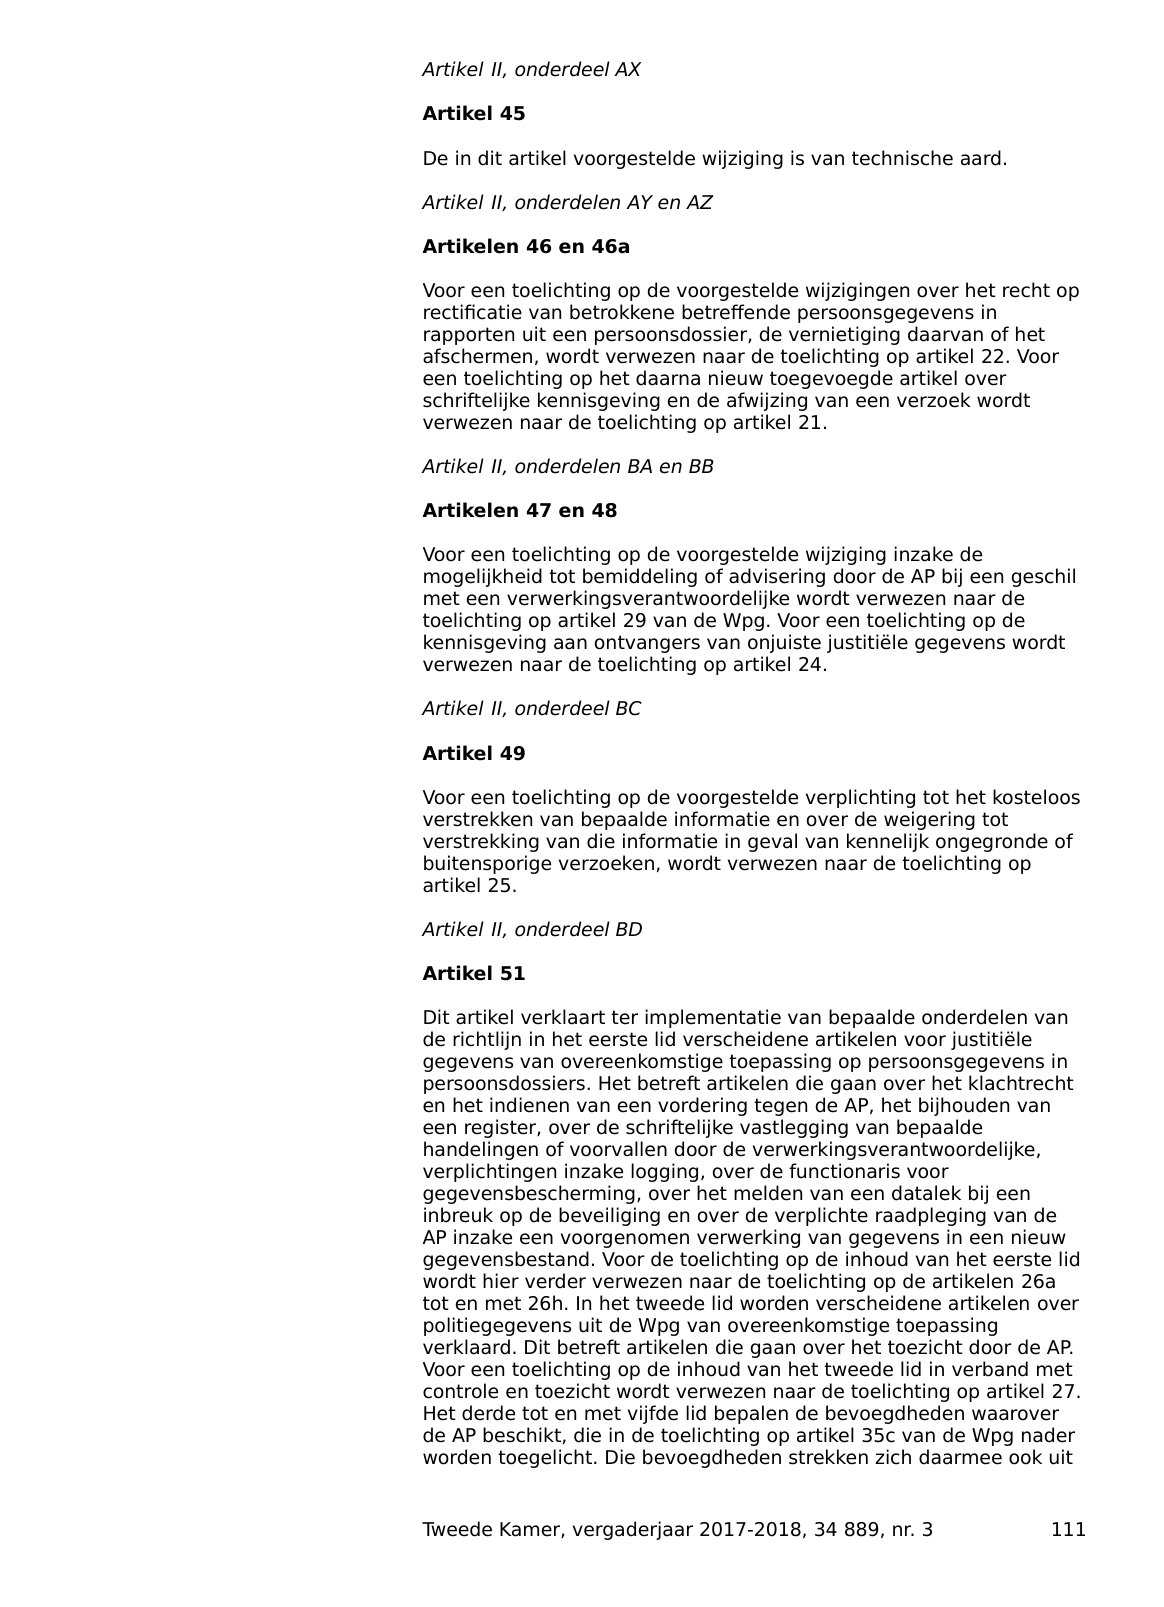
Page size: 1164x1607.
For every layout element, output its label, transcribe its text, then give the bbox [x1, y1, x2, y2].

subtitle Artikel II, onderdeel AX [422, 59, 1087, 81]
subtitle Artikelen 47 en 48 [422, 500, 1087, 522]
subtitle Artikel II, onderdelen AY en AZ [422, 192, 1087, 213]
subtitle Artikel II, onderdeel BC [422, 698, 1087, 720]
text Dit artikel verklaart ter implementatie van bepaalde onderdelen van de richtlijn in het eerste lid verscheidene artikelen voor justitiële gegevens van overeenkomstige toepassing op persoonsgegevens in persoonsdossiers. Het betreft artikelen die gaan over het klachtrecht en het indienen van een vordering tegen de AP, het bijhouden van een register, over de schriftelijke vastlegging van bepaalde handelingen of voorvallen door de verwerkingsverantwoordelijke, verplichtingen inzake logging, over de functionaris voor gegevensbescherming, over het melden van een datalek bij een inbreuk op de beveiliging en over de verplichte raadpleging van de AP inzake een voorgenomen verwerking van gegevens in een nieuw gegevensbestand. Voor de toelichting op de inhoud van het eerste lid wordt hier verder verwezen naar de toelichting op de artikelen 26a tot en met 26h. In het tweede lid worden verscheidene artikelen over politiegegevens uit de Wpg van overeenkomstige toepassing verklaard. Dit betreft artikelen die gaan over het toezicht door de AP. Voor een toelichting op de inhoud van het tweede lid in verband met controle en toezicht wordt verwezen naar de toelichting op artikel 27. Het derde tot en met vijfde lid bepalen de bevoegdheden waarover de AP beschikt, die in de toelichting op artikel 35c van de Wpg nader worden toegelicht. Die bevoegdheden strekken zich daarmee ook uit [422, 1007, 1087, 1469]
subtitle Artikelen 46 en 46a [422, 236, 1087, 258]
subtitle Artikel 51 [422, 963, 1087, 985]
subtitle Artikel II, onderdelen BA en BB [422, 456, 1087, 478]
subtitle Artikel 49 [422, 742, 1087, 764]
text Voor een toelichting op de voorgestelde wijziging inzake de mogelijkheid tot bemiddeling of advisering door de AP bij een geschil met een verwerkingsverantwoordelijke wordt verwezen naar de toelichting op artikel 29 van de Wpg. Voor een toelichting op de kennisgeving aan ontvangers van onjuiste justitiële gegevens wordt verwezen naar de toelichting op artikel 24. [422, 544, 1087, 676]
subtitle Artikel 45 [422, 103, 1087, 125]
subtitle Artikel II, onderdeel BD [422, 919, 1087, 941]
text Voor een toelichting op de voorgestelde verplichting tot het kosteloos verstrekken van bepaalde informatie en over de weigering tot verstrekking van die informatie in geval van kennelijk ongegronde of buitensporige verzoeken, wordt verwezen naar de toelichting op artikel 25. [422, 787, 1087, 897]
text Voor een toelichting op de voorgestelde wijzigingen over het recht op rectificatie van betrokkene betreffende persoonsgegevens in rapporten uit een persoonsdossier, de vernietiging daarvan of het afschermen, wordt verwezen naar de toelichting op artikel 22. Voor een toelichting op het daarna nieuw toegevoegde artikel over schriftelijke kennisgeving en de afwijzing van een verzoek wordt verwezen naar de toelichting op artikel 21. [422, 280, 1087, 434]
text De in dit artikel voorgestelde wijziging is van technische aard. [422, 147, 1087, 169]
